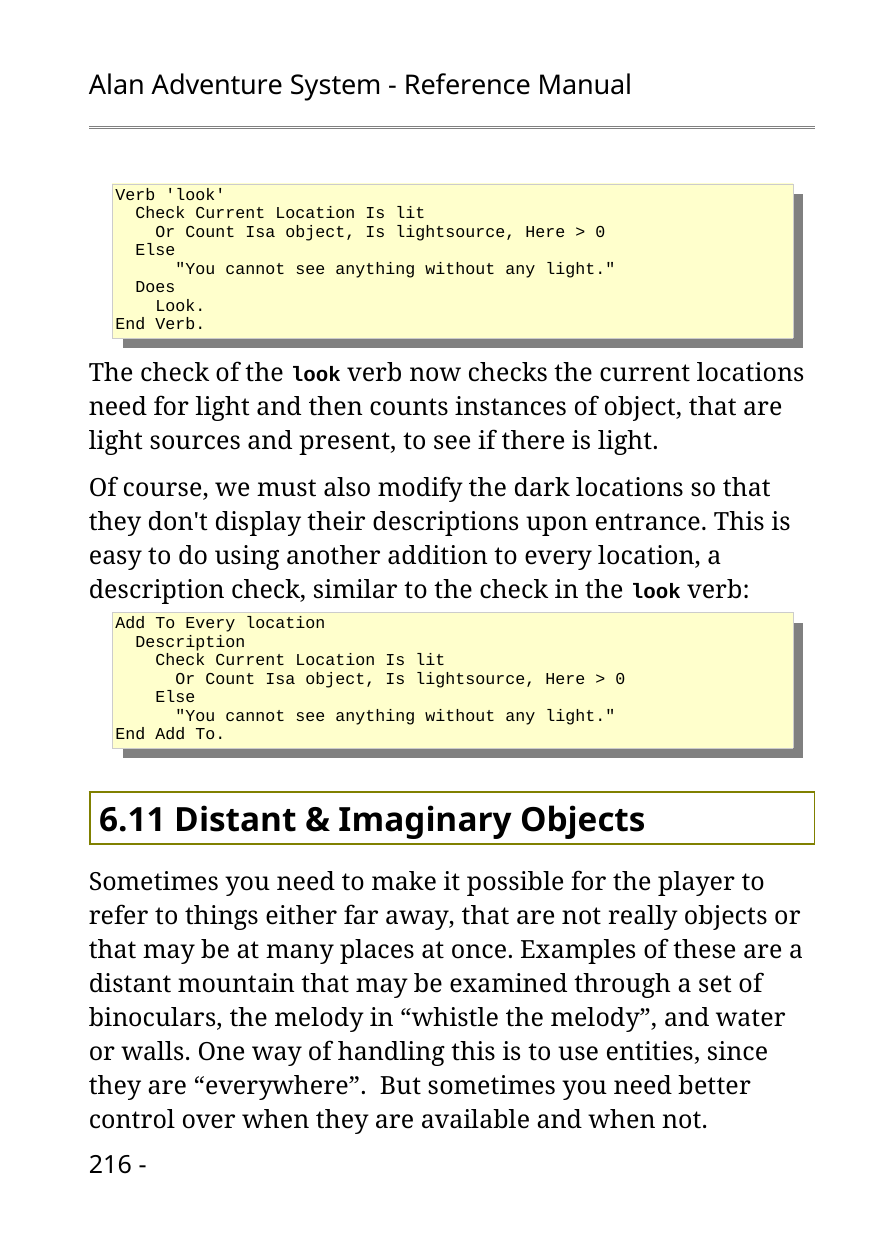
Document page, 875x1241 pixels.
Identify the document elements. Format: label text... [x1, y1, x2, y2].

text Verb 'look' Check Current Location Is lit Or Count Isa object, Is lightsource, Here > 0 Else "You cannot see anything without any light." Does Look. End Verb. [113, 185, 793, 338]
text Of course, we must also modify the dark locations so that they don't display their descriptions upon entrance. This is easy to do using another addition to every location, a description check, similar to the check in the look verb: [88, 470, 815, 606]
text Sometimes you need to make it possible for the player to refer to things either far away, that are not really objects or that may be at many places at once. Ex­amples of these are a distant mountain that may be examined through a set of binoculars, the melody in “whistle the melody”, and water or walls. One way of handling this is to use entities, since they are “everywhere”. But sometimes you need better control over when they are available and when not. [88, 864, 815, 1136]
text The check of the look verb now checks the current locations need for light and then counts instances of object, that are light sources and present, to see if there is light. [88, 355, 815, 457]
text Add To Every location Description Check Current Location Is lit Or Count Isa object, Is lightsource, Here > 0 Else "You cannot see anything without any light." End Add To. [113, 613, 793, 748]
subtitle Distant & Imaginary Objects [91, 793, 814, 843]
